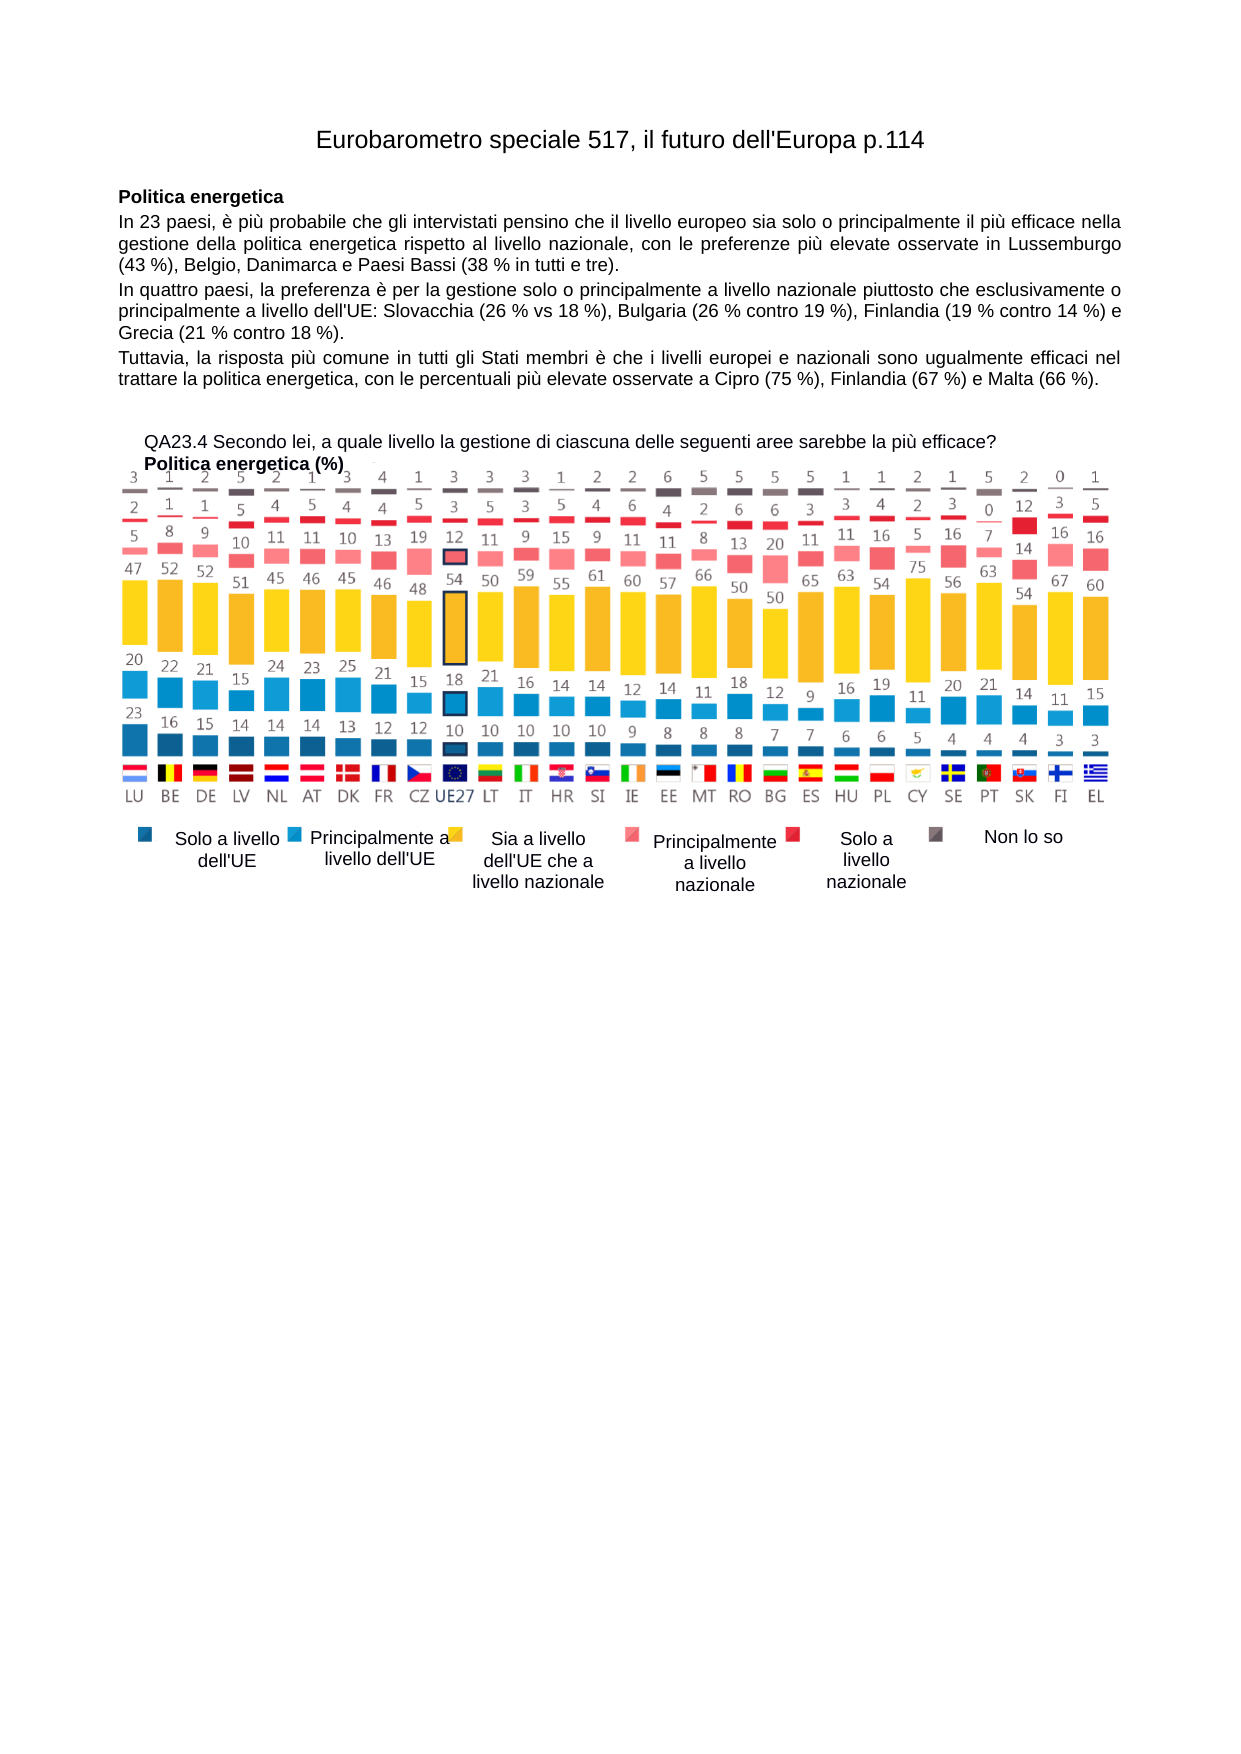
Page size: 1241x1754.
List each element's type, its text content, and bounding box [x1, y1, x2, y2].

text In quattro paesi, la preferenza è per la gestione solo o principalmente a livello nazionale piuttosto che esclusivamente o principalmente a livello dell'UE: Slovacchia (26 % vs 18 %), Bulgaria (26 % contro 19 %), Finlandia (19 % contro 14 %) e Grecia (21 % contro 18 %). [118, 279, 1122, 343]
text Politica energetica [118, 186, 1122, 208]
picture [130, 811, 944, 863]
picture [118, 462, 1116, 809]
text In 23 paesi, è più probabile che gli intervistati pensino che il livello europeo sia solo o principalmente il più efficace nella gestione della politica energetica rispetto al livello nazionale, con le preferenze più elevate osservate in Lussemburgo (43 %), Belgio, Danimarca e Paesi Bassi (38 % in tutti e tre). [118, 211, 1122, 276]
text Tuttavia, la risposta più comune in tutti gli Stati membri è che i livelli europei e nazionali sono ugualmente efficaci nel trattare la politica energetica, con le percentuali più elevate osservate a Cipro (75 %), Finlandia (67 %) e Malta (66 %). [118, 347, 1122, 390]
